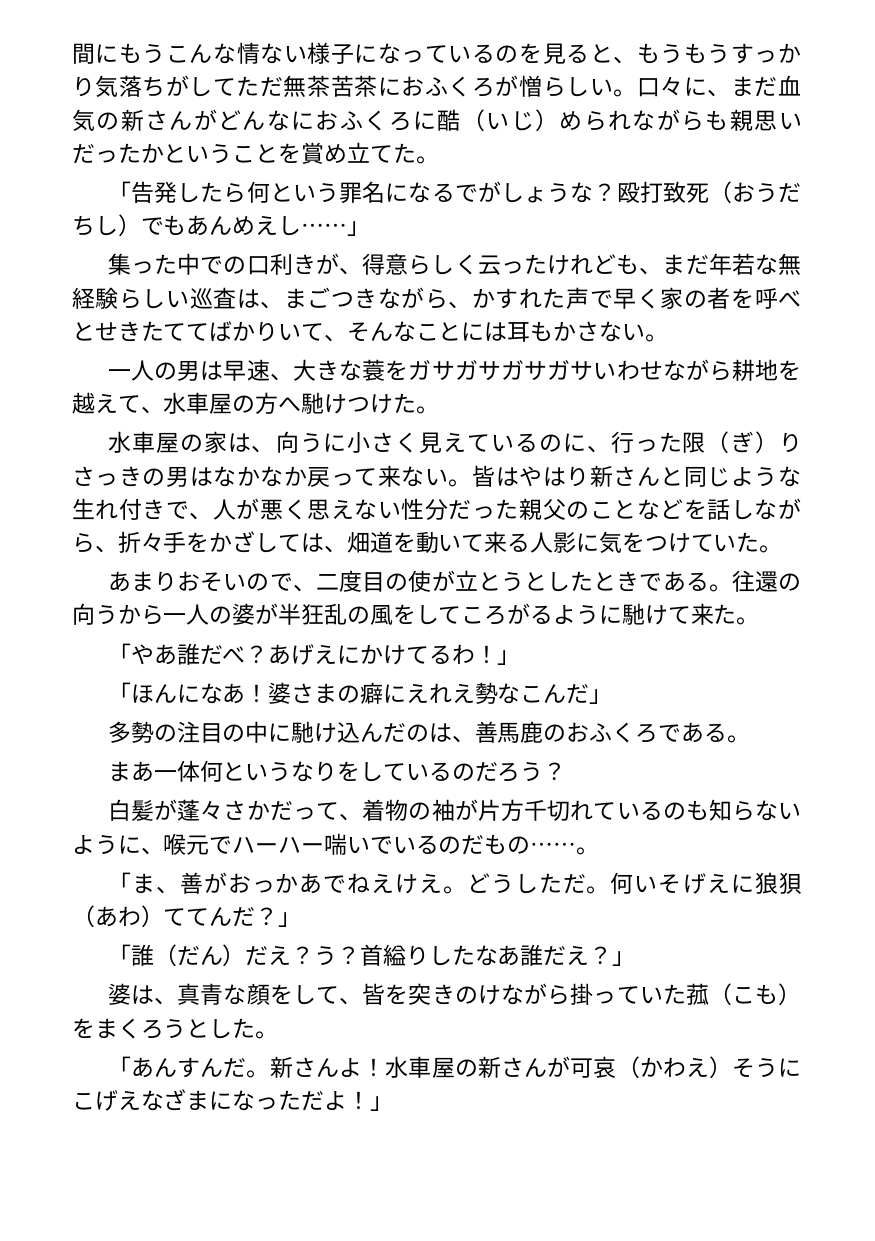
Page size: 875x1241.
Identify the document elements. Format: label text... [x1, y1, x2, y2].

text 「告発したら何という罪名になるでがしょうな？殴打致死（おうだちし）でもあんめえし……」 [72, 175, 802, 241]
text 集った中での口利きが、得意らしく云ったけれども、まだ年若な無経験らしい巡査は、まごつきながら、かすれた声で早く家の者を呼べとせきたててばかりいて、そんなことには耳もかさない。 [72, 247, 802, 347]
text 間にもうこんな情ない様子になっているのを見ると、もうもうすっかり気落ちがしてただ無茶苦茶におふくろが憎らしい。口々に、まだ血気の新さんがどんなにおふくろに酷（いじ）められながらも親思いだったかということを賞め立てた。 [72, 36, 802, 169]
text まあ一体何というなりをしているのだろう？ [72, 754, 802, 787]
text 婆は、真青な顔をして、皆を突きのけながら掛っていた菰（こも）をまくろうとした。 [72, 977, 802, 1044]
text 「ま、善がおっかあでねえけえ。どうしただ。何いそげえに狼狽（あわ）ててんだ？」 [72, 866, 802, 932]
text 「あんすんだ。新さんよ！水車屋の新さんが可哀（かわえ）そうにこげえなざまになっただよ！」 [72, 1049, 802, 1116]
text 「ほんになあ！婆さまの癖にえれえ勢なこんだ」 [72, 676, 802, 709]
text 一人の男は早速、大きな蓑をガサガサガサガサいわせながら耕地を越えて、水車屋の方へ馳けつけた。 [72, 353, 802, 419]
text 「誰（だん）だえ？う？首縊りしたなあ誰だえ？」 [72, 938, 802, 971]
text 「やあ誰だべ？あげえにかけてるわ！」 [72, 637, 802, 670]
text 多勢の注目の中に馳け込んだのは、善馬鹿のおふくろである。 [72, 715, 802, 748]
text あまりおそいので、二度目の使が立とうとしたときである。往還の向うから一人の婆が半狂乱の風をしてころがるように馳けて来た。 [72, 564, 802, 631]
text 白髪が蓬々さかだって、着物の袖が片方千切れているのも知らないように、喉元でハーハー喘いでいるのだもの……。 [72, 793, 802, 860]
text 水車屋の家は、向うに小さく見えているのに、行った限（ぎ）りさっきの男はなかなか戻って来ない。皆はやはり新さんと同じような生れ付きで、人が悪く思えない性分だった親父のことなどを話しながら、折々手をかざしては、畑道を動いて来る人影に気をつけていた。 [72, 425, 802, 558]
